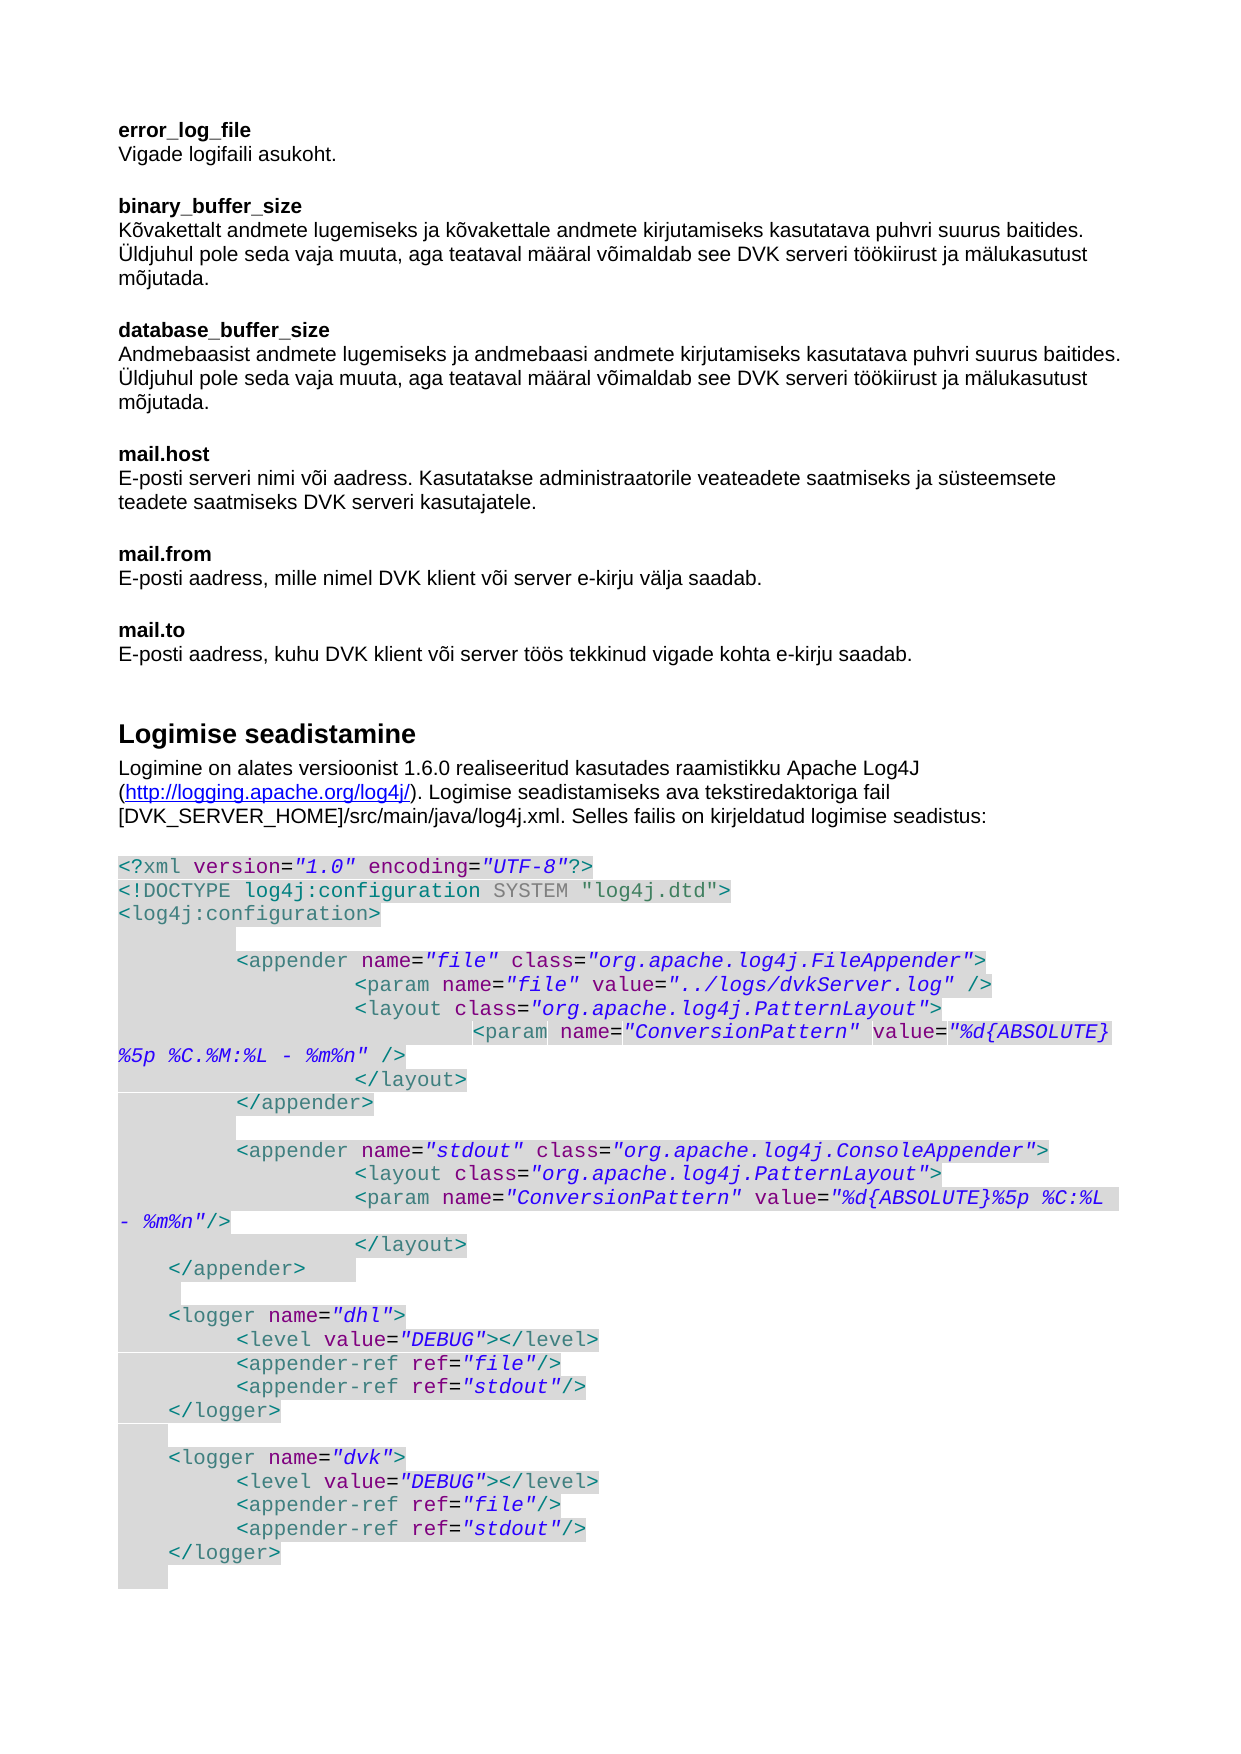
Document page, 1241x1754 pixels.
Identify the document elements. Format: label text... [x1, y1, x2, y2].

text </appender> [118, 1092, 1122, 1116]
text <appender-ref ref="stdout"/> [118, 1376, 1122, 1400]
text <appender-ref ref="file"/> [118, 1352, 1122, 1376]
text <level value="DEBUG"></level> [118, 1329, 1122, 1352]
text E-posti aadress, mille nimel DVK klient või server e-kirju välja saadab. [118, 566, 1122, 589]
text database_buffer_size [118, 318, 1122, 342]
text mail.host [118, 442, 1122, 466]
text mail.from [118, 542, 1122, 566]
text Andmebaasist andmete lugemiseks ja andmebaasi andmete kirjutamiseks kasutatava puhvri suurus baitides. Üldjuhul pole seda vaja muuta, aga teataval määral võimaldab see DVK serveri töökiirust ja mälukasutust mõjutada. [118, 342, 1122, 414]
text </layout> [118, 1069, 1122, 1092]
text <param name="ConversionPattern" value="%d{ABSOLUTE}%5p %C:%L - %m%n"/> [118, 1187, 1122, 1234]
text <layout class="org.apache.log4j.PatternLayout"> [118, 1163, 1122, 1187]
text <log4j:configuration> [118, 903, 1122, 927]
text </layout> [118, 1234, 1122, 1258]
text mail.to [118, 618, 1122, 642]
text <param name="ConversionPattern" value="%d{ABSOLUTE} %5p %C.%M:%L - %m%n" /> [118, 1021, 1122, 1069]
text <param name="file" value="../logs/dvkServer.log" /> [118, 974, 1122, 998]
text </logger> [118, 1400, 1122, 1423]
text <appender-ref ref="file"/> [118, 1494, 1122, 1518]
text <logger name="dvk"> [118, 1447, 1122, 1471]
text E-posti serveri nimi või aadress. Kasutatakse administraatorile veateadete saatmiseks ja süsteemsete teadete saatmiseks DVK serveri kasutajatele. [118, 466, 1122, 514]
text <!DOCTYPE log4j:configuration SYSTEM "log4j.dtd"> [118, 879, 1122, 903]
text <appender-ref ref="stdout"/> [118, 1518, 1122, 1542]
text </logger> [118, 1542, 1122, 1565]
text </appender> [118, 1258, 1122, 1282]
text <appender name="stdout" class="org.apache.log4j.ConsoleAppender"> [118, 1140, 1122, 1163]
text <level value="DEBUG"></level> [118, 1471, 1122, 1494]
text E-posti aadress, kuhu DVK klient või server töös tekkinud vigade kohta e-kirju saadab. [118, 642, 1122, 666]
text <appender name="file" class="org.apache.log4j.FileAppender"> [118, 951, 1122, 974]
text <layout class="org.apache.log4j.PatternLayout"> [118, 998, 1122, 1021]
text <logger name="dhl"> [118, 1305, 1122, 1329]
text Logimine on alates versioonist 1.6.0 realiseeritud kasutades raamistikku Apache Log4J (http://logging.apache.org/log4j/). Logimise seadistamiseks ava tekstiredaktoriga fail [DVK_SERVER_HOME]/src/main/java/log4j.xml. Selles failis on kirjeldatud logimise seadistus: [118, 756, 1122, 828]
text binary_buffer_size [118, 194, 1122, 218]
text Logimise seadistamine [118, 718, 1122, 750]
text <?xml version="1.0" encoding="UTF-8"?> [118, 856, 1122, 879]
text Vigade logifaili asukoht. [118, 142, 1122, 166]
text Kõvakettalt andmete lugemiseks ja kõvakettale andmete kirjutamiseks kasutatava puhvri suurus baitides. Üldjuhul pole seda vaja muuta, aga teataval määral võimaldab see DVK serveri töökiirust ja mälukasutust mõjutada. [118, 218, 1122, 290]
text error_log_file [118, 118, 1122, 142]
